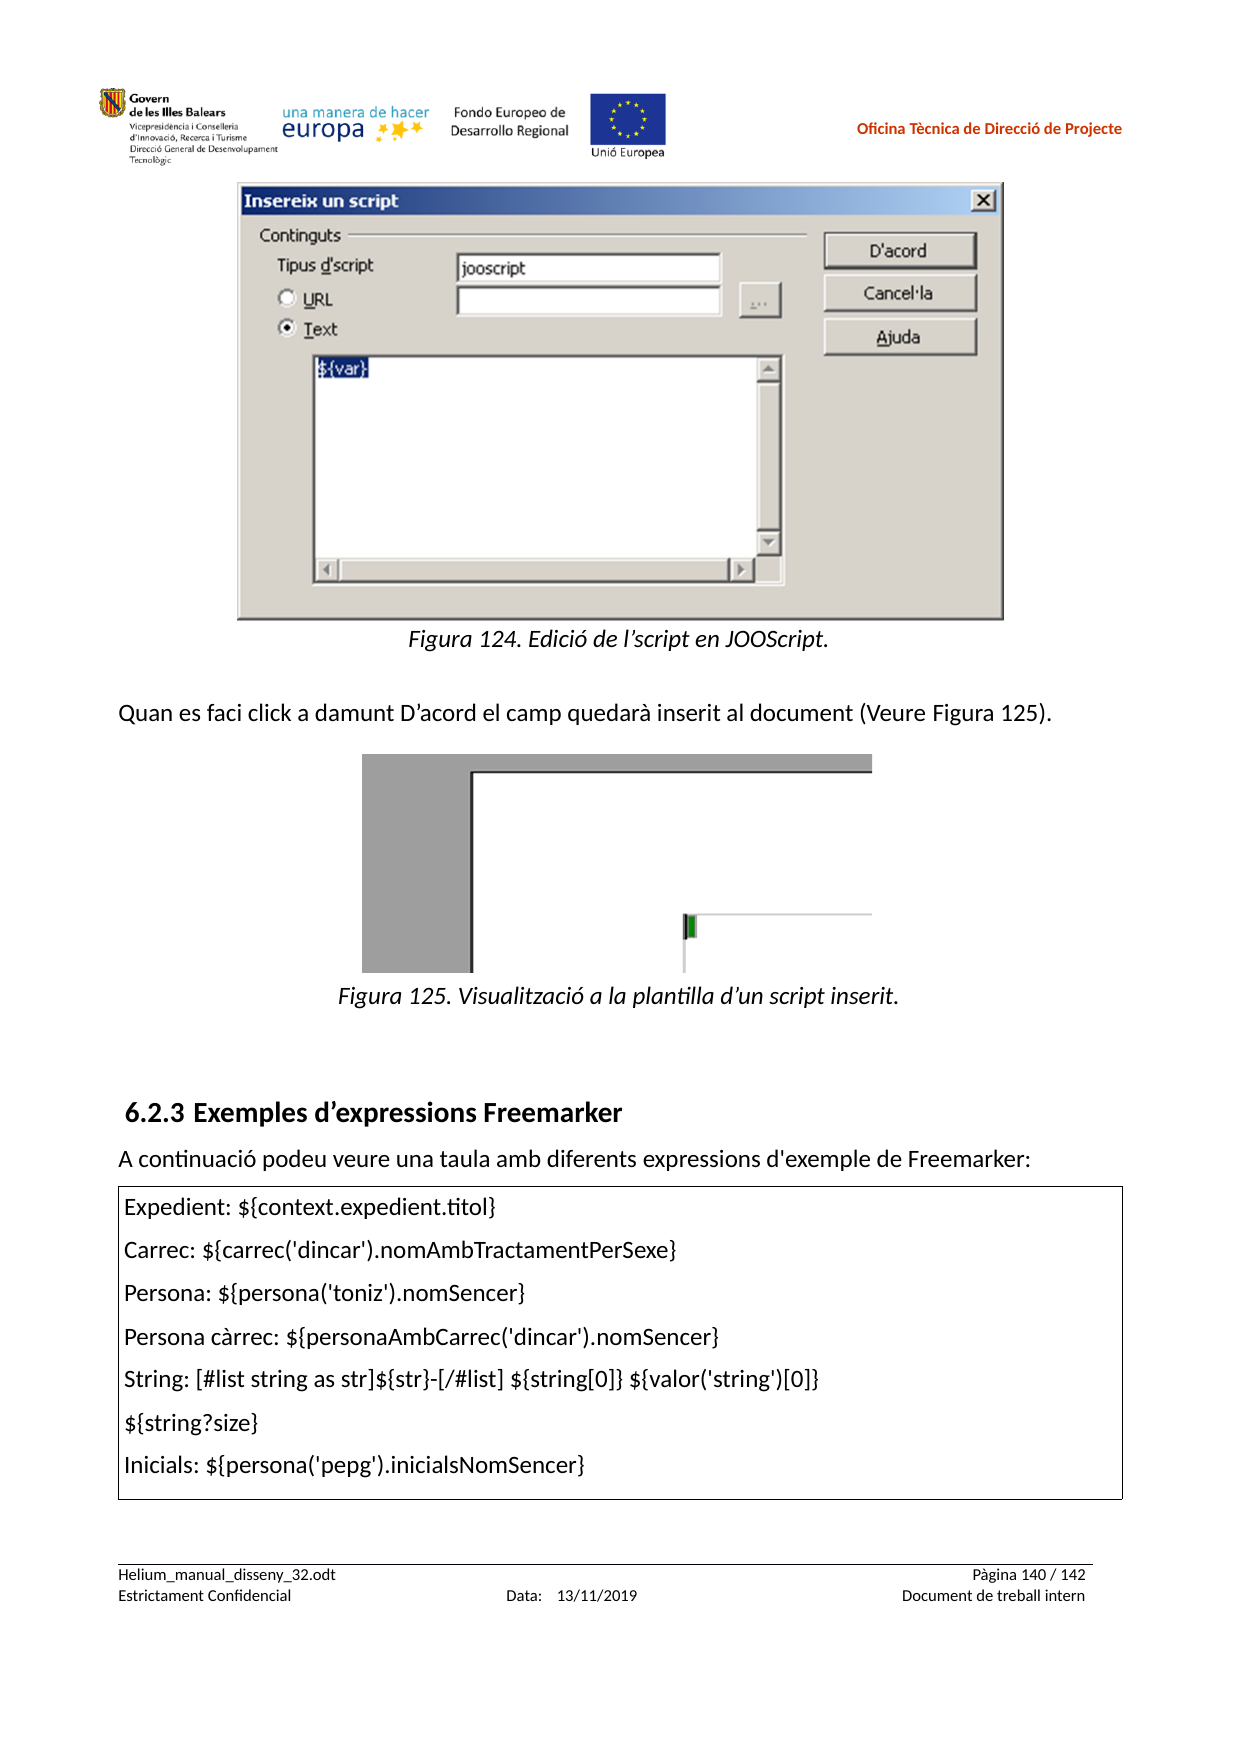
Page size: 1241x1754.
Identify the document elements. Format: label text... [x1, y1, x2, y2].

subtitle Exemples d’expressions Freemarker [118, 1094, 1122, 1130]
picture [99, 87, 668, 166]
text A continuació podeu veure una taula amb diferents expressions d'exemple de Freemarker: [118, 1143, 1122, 1173]
picture [360, 752, 880, 980]
text Figura 124. Edició de l’script en JOOScript. [235, 624, 1005, 654]
text Figura 125. Visualització a la plantilla d’un script inserit. [278, 978, 962, 1010]
table_header Expedient: ${context.expedient.titol} Carrec: ${carrec('dincar').nomAmbTractamentPerSexe} Persona: ${persona('toniz').nomSencer} Persona càrrec: ${personaAmbCarrec('dincar').nomSencer} String: [#list string as str]${str}-[/#list] ${string[0]} ${valor('string')[0]} ${string?size} Inicials: ${persona('pepg').inicialsNomSencer} [119, 1187, 1122, 1498]
text Quan es faci click a damunt D’acord el camp quedarà inserit al document (Veure Figura 125). [118, 697, 1122, 727]
picture [235, 180, 1005, 624]
